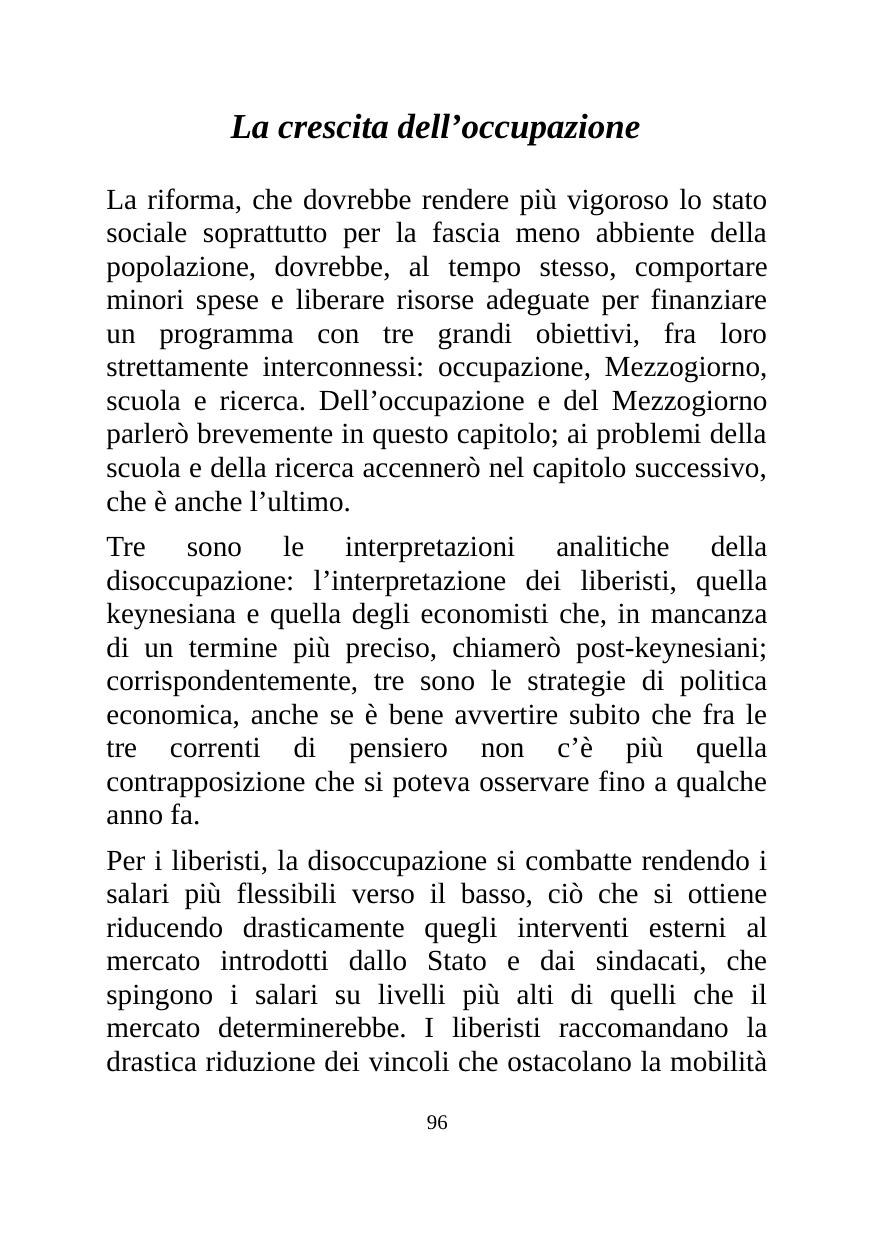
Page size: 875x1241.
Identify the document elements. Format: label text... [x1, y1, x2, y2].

text Per i liberisti, la disoccupazione si combatte rendendo i salari più flessibili verso il basso, ciò che si ottiene riducendo drasticamente quegli interventi esterni al mercato introdotti dallo Stato e dai sindacati, che spingono i salari su livelli più alti di quelli che il mercato determinerebbe. I liberisti raccomandano la drastica riduzione dei vincoli che ostacolano la mobilità [106, 843, 768, 1077]
text La riforma, che dovrebbe rendere più vigoroso lo stato sociale soprattutto per la fascia meno abbiente della popolazione, dovrebbe, al tempo stesso, comportare minori spese e liberare risorse adeguate per finanziare un programma con tre grandi obiettivi, fra loro strettamente interconnessi: occupazione, Mezzogiorno, scuola e ricerca. Dell’occupazione e del Mezzogiorno parlerò brevemente in questo capitolo; ai problemi della scuola e della ricerca accennerò nel capitolo successivo, che è anche l’ultimo. [106, 182, 768, 517]
text Tre sono le interpretazioni analitiche della disoccupazione: l’interpretazione dei liberisti, quella keynesiana e quella degli economisti che, in mancanza di un termine più preciso, chiamerò post-keynesiani; corrispondentemente, tre sono le strategie di politica economica, anche se è bene avvertire subito che fra le tre correnti di pensiero non c’è più quella contrapposizione che si poteva osservare fino a qualche anno fa. [106, 529, 768, 831]
subtitle La crescita dell’occupazione [106, 106, 768, 146]
